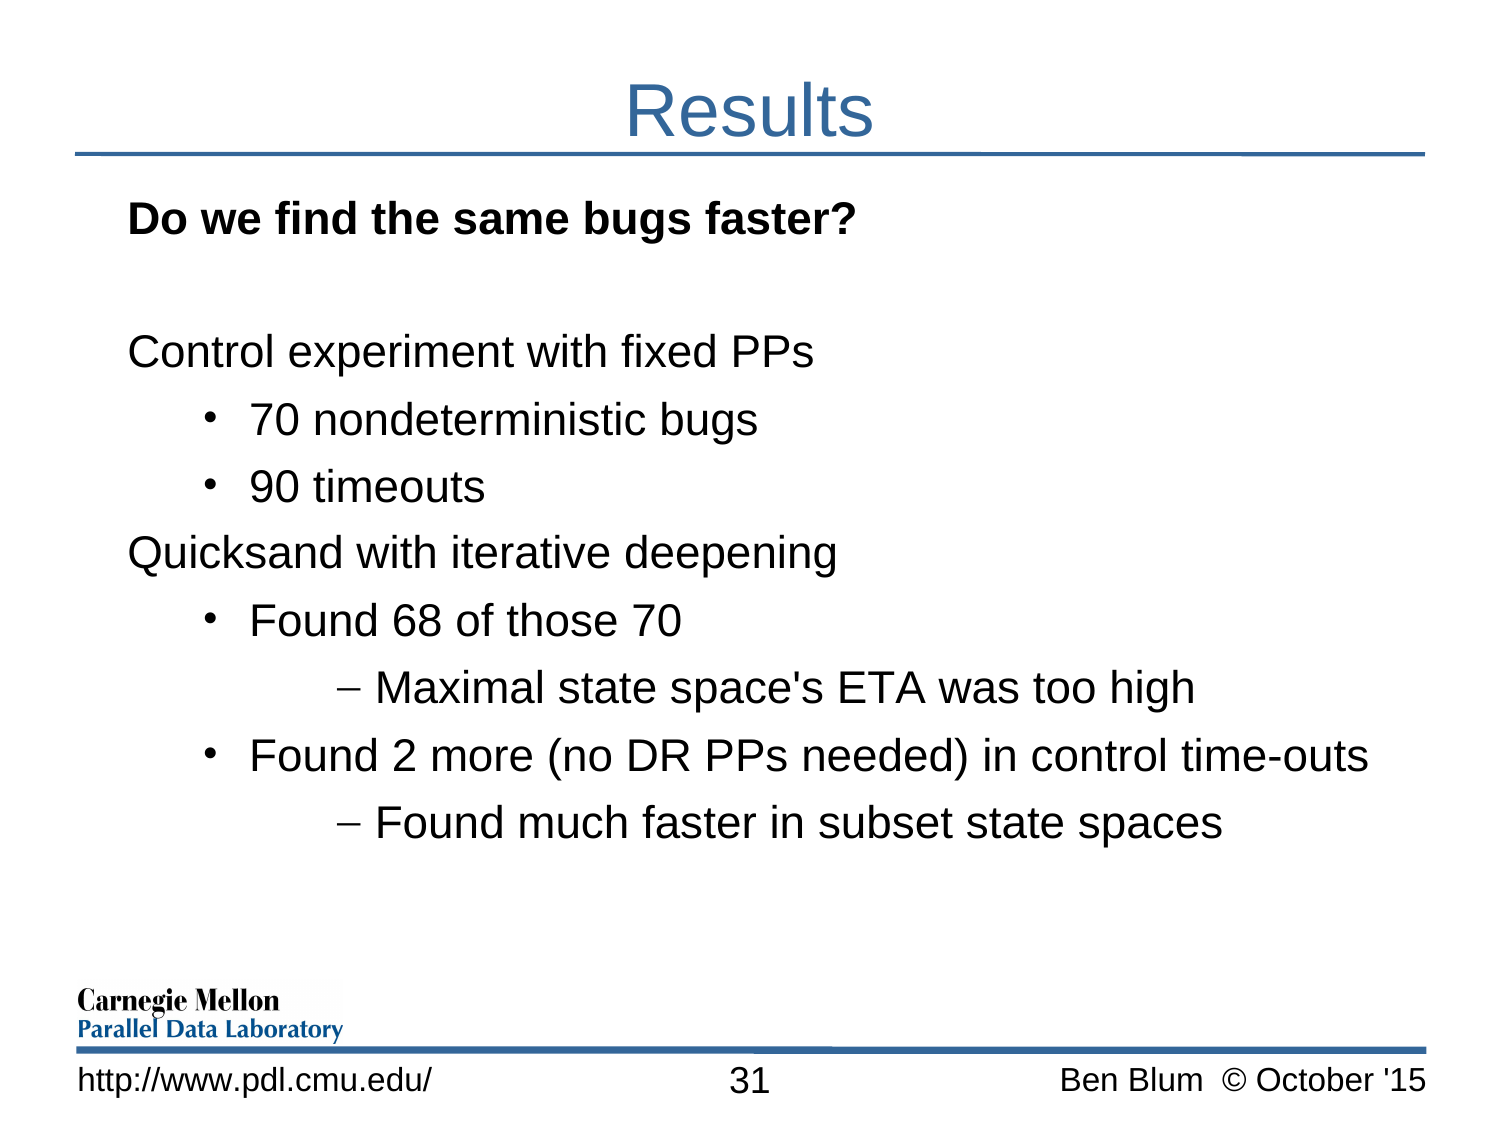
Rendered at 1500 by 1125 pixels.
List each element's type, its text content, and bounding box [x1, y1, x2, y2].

title Results [112, 49, 1388, 163]
list Do we find the same bugs faster? Control experiment with fixed PPs 70 nondeterministic bugs 90 timeouts Quicksand with iterative deepening Found 68 of those 70 Maximal state space's ETA was too high Found 2 more (no DR PPs needed) in control time-outs Found much faster in subset state spaces [112, 181, 1426, 1057]
picture [77, 979, 112, 1044]
